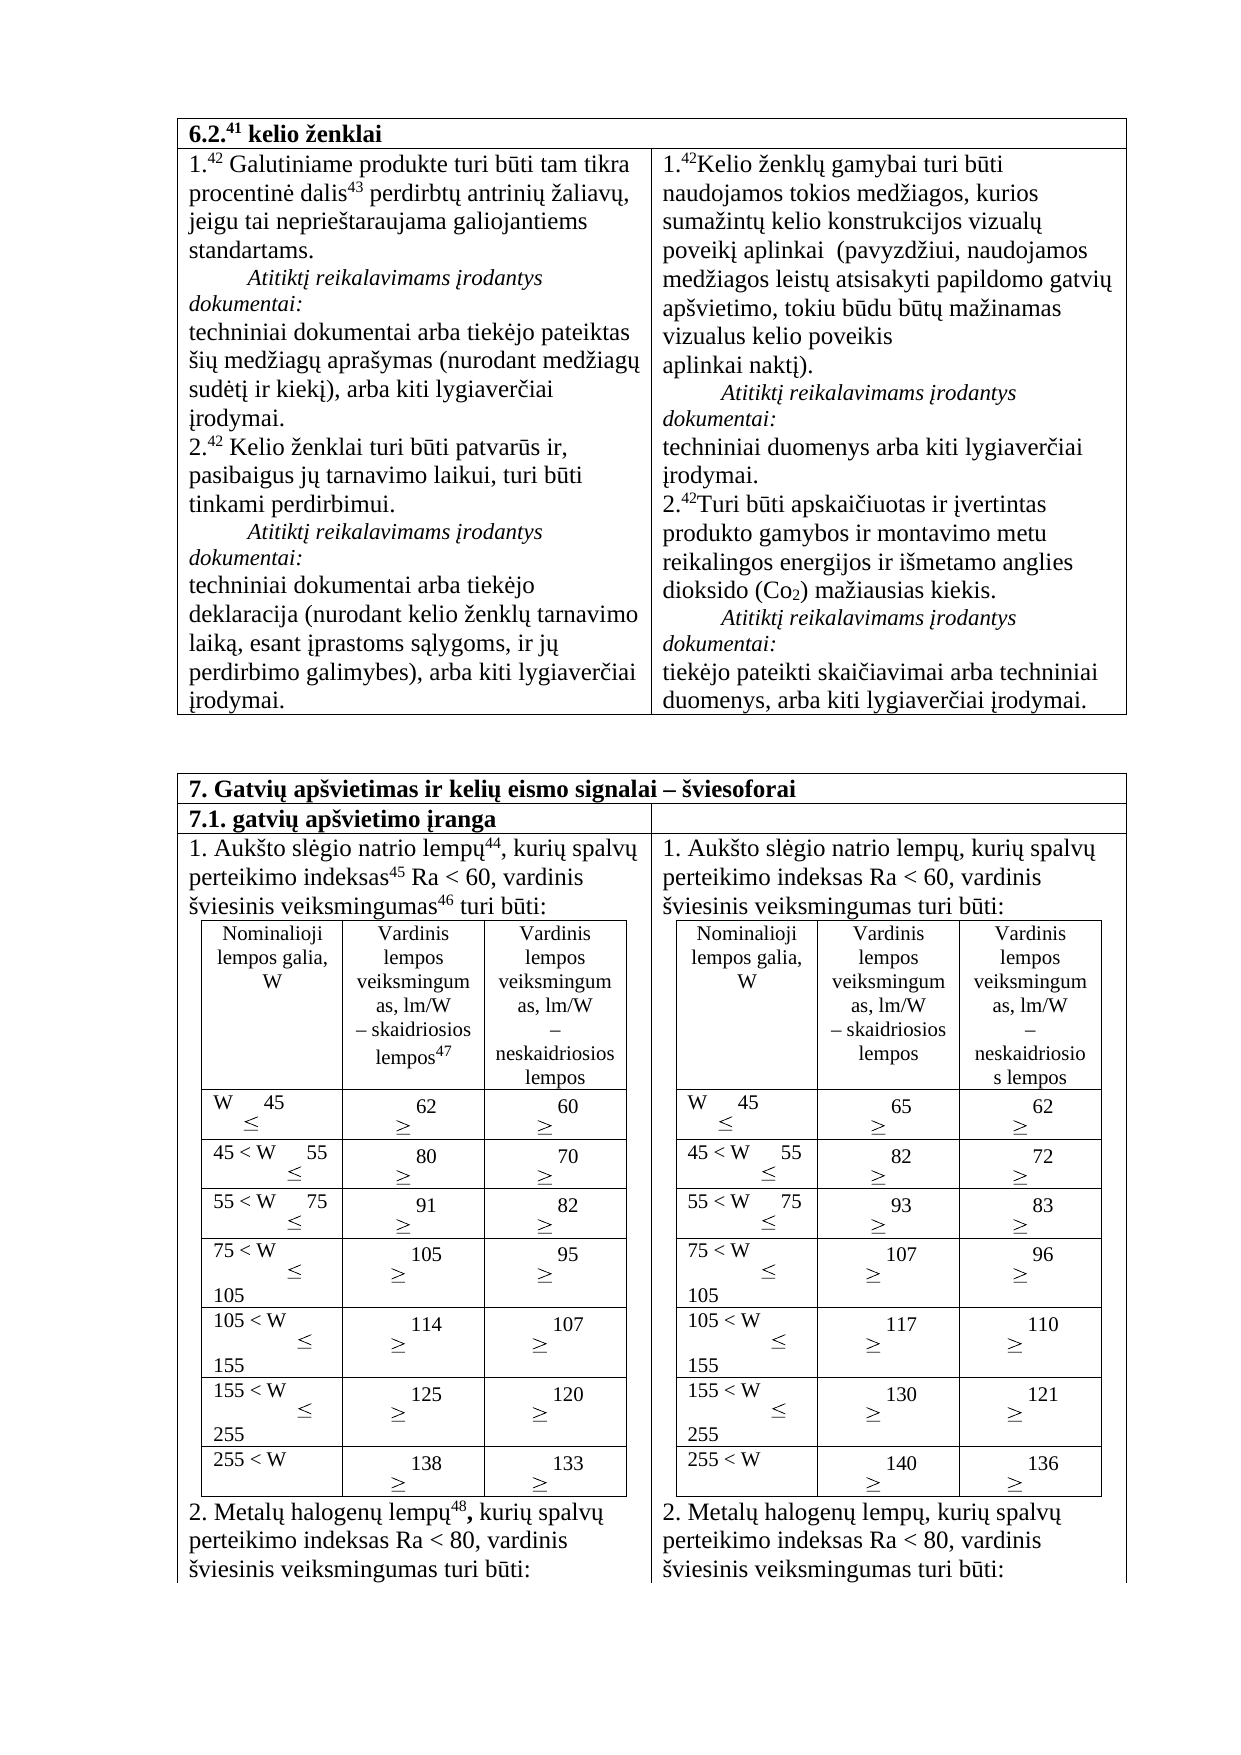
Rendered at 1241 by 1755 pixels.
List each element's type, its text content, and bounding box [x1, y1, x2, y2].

table_cell 75 < W <= 105 [677, 1239, 817, 1307]
table_cell [1102, 1089, 1126, 1139]
table_cell 105 < W <= 155 [202, 1308, 342, 1377]
table_cell Vardinis lempos veiksmingumas, lm/W – neskaidriosios lempos [960, 921, 1101, 1089]
table_cell 155 < W <= 255 [677, 1378, 817, 1446]
table_cell >= 65 [818, 1090, 959, 1139]
table_cell >= 107 [485, 1308, 626, 1377]
table_cell >= 93 [818, 1189, 959, 1237]
table_cell 45 < W <= 55 [202, 1140, 342, 1188]
table_cell 1.42Kelio ženklų gamybai turi būti naudojamos tokios medžiagos, kurios sumažintų kelio konstrukcijos vizualų poveikį aplinkai (pavyzdžiui, naudojamos medžiagos leistų atsisakyti papildomo gatvių apšvietimo, tokiu būdu būtų mažinamas vizualus kelio poveikis aplinkai naktį). Atitiktį reikalavimams įrodantys dokumentai: techniniai duomenys arba kiti lygiaverčiai įrodymai. 2.42Turi būti apskaičiuotas ir įvertintas produkto gamybos ir montavimo metu reikalingos energijos ir išmetamo anglies dioksido (Co2) mažiausias kiekis. Atitiktį reikalavimams įrodantys dokumentai: tiekėjo pateikti skaičiavimai arba techniniai duomenys, arba kiti lygiaverčiai įrodymai. [652, 149, 1126, 714]
table_cell [627, 1139, 651, 1188]
table_cell >= 107 [818, 1239, 959, 1307]
table_cell [652, 1446, 676, 1496]
table_cell W <= 45 [202, 1090, 342, 1139]
table_cell >= 95 [485, 1239, 626, 1307]
table_cell [627, 1446, 651, 1496]
table_cell >= 121 [960, 1378, 1101, 1446]
table_cell >= 105 [343, 1239, 484, 1307]
table_cell >= 140 [818, 1447, 959, 1496]
table_cell >= 96 [960, 1239, 1101, 1307]
table_cell 155 < W <= 255 [202, 1378, 342, 1446]
table_cell Nominalioji lempos galia, W [202, 921, 342, 1089]
table_cell 75 < W <= 105 [202, 1239, 342, 1307]
table_cell >= 117 [818, 1308, 959, 1377]
table_cell [652, 1238, 676, 1307]
table_cell [652, 1089, 676, 1139]
table_header 6.2.41 kelio ženklai [178, 119, 1126, 148]
table_cell Vardinis lempos veiksmingumas, lm/W – neskaidriosios lempos [485, 921, 626, 1089]
table_cell >= 125 [343, 1378, 484, 1446]
table_cell 45 < W <= 55 [677, 1140, 817, 1188]
table_cell [178, 1188, 201, 1237]
table_cell >= 120 [485, 1378, 626, 1446]
table_cell 255 < W [202, 1447, 342, 1496]
table_cell [1102, 1377, 1126, 1446]
table_cell 105 < W <= 155 [677, 1308, 817, 1377]
table_cell [178, 1089, 201, 1139]
table_cell [652, 1307, 676, 1377]
table_cell [178, 1139, 201, 1188]
table_header 7. Gatvių apšvietimas ir kelių eismo signalai – šviesoforai [178, 774, 1126, 803]
table_cell >= 114 [343, 1308, 484, 1377]
table_cell [627, 1188, 651, 1237]
table_cell 2. Metalų halogenų lempų, kurių spalvų perteikimo indeksas Ra < 80, vardinis šviesinis veiksmingumas turi būti: [652, 1496, 1126, 1583]
table_cell 55 < W <= 75 [677, 1189, 817, 1237]
table_cell >= 60 [485, 1090, 626, 1139]
table_cell [652, 1139, 676, 1188]
table_cell [178, 1307, 201, 1377]
table_cell 1.42 Galutiniame produkte turi būti tam tikra procentinė dalis43 perdirbtų antrinių žaliavų, jeigu tai neprieštaraujama galiojantiems standartams. Atitiktį reikalavimams įrodantys dokumentai: techniniai dokumentai arba tiekėjo pateiktas šių medžiagų aprašymas (nurodant medžiagų sudėtį ir kiekį), arba kiti lygiaverčiai įrodymai. 2.42 Kelio ženklai turi būti patvarūs ir, pasibaigus jų tarnavimo laikui, turi būti tinkami perdirbimui. Atitiktį reikalavimams įrodantys dokumentai: techniniai dokumentai arba tiekėjo deklaracija (nurodant kelio ženklų tarnavimo laiką, esant įprastoms sąlygoms, ir jų perdirbimo galimybes), arba kiti lygiaverčiai įrodymai. [178, 149, 651, 714]
table_cell [652, 1377, 676, 1446]
table_cell [1102, 1139, 1126, 1188]
table_cell 7.1. gatvių apšvietimo įranga [178, 804, 651, 832]
table_cell [627, 1089, 651, 1139]
table_cell >= 82 [485, 1189, 626, 1237]
table_cell [627, 1307, 651, 1377]
table_cell >= 136 [960, 1447, 1101, 1496]
table_cell [627, 1238, 651, 1307]
table_cell >= 62 [343, 1090, 484, 1139]
table_cell [178, 1446, 201, 1496]
table_cell >= 70 [485, 1140, 626, 1188]
table_cell 255 < W [677, 1447, 817, 1496]
table_cell Vardinis lempos veiksmingumas, lm/W – skaidriosios lempos [818, 921, 959, 1089]
table_cell [1102, 1446, 1126, 1496]
table_cell W <= 45 [677, 1090, 817, 1139]
table_cell [627, 920, 651, 1089]
table_cell [178, 1238, 201, 1307]
table_cell [627, 1377, 651, 1446]
table_cell [1102, 1188, 1126, 1237]
table_cell 1. Aukšto slėgio natrio lempų44, kurių spalvų perteikimo indeksas45 Ra < 60, vardinis šviesinis veiksmingumas46 turi būti: [178, 834, 651, 920]
table_cell >= 133 [485, 1447, 626, 1496]
table_cell >= 62 [960, 1090, 1101, 1139]
table_cell >= 110 [960, 1308, 1101, 1377]
table_cell [1102, 920, 1126, 1089]
table_cell [178, 1377, 201, 1446]
table_cell [1102, 1238, 1126, 1307]
table_cell 1. Aukšto slėgio natrio lempų, kurių spalvų perteikimo indeksas Ra < 60, vardinis šviesinis veiksmingumas turi būti: [652, 834, 1126, 920]
table_cell 55 < W <= 75 [202, 1189, 342, 1237]
table_cell 2. Metalų halogenų lempų48, kurių spalvų perteikimo indeksas Ra < 80, vardinis šviesinis veiksmingumas turi būti: [178, 1496, 651, 1583]
table_cell [178, 920, 201, 1089]
table_cell [652, 1188, 676, 1237]
table_cell >= 82 [818, 1140, 959, 1188]
table_cell [652, 804, 1126, 832]
table_cell >= 138 [343, 1447, 484, 1496]
table_cell >= 91 [343, 1189, 484, 1237]
table_cell [1102, 1307, 1126, 1377]
table_cell [652, 920, 676, 1089]
table_cell Nominalioji lempos galia, W [677, 921, 817, 1089]
table_cell Vardinis lempos veiksmingumas, lm/W – skaidriosios lempos47 [343, 921, 484, 1089]
table_cell >= 83 [960, 1189, 1101, 1237]
table_cell >= 72 [960, 1140, 1101, 1188]
table_cell >= 80 [343, 1140, 484, 1188]
table_cell >= 130 [818, 1378, 959, 1446]
